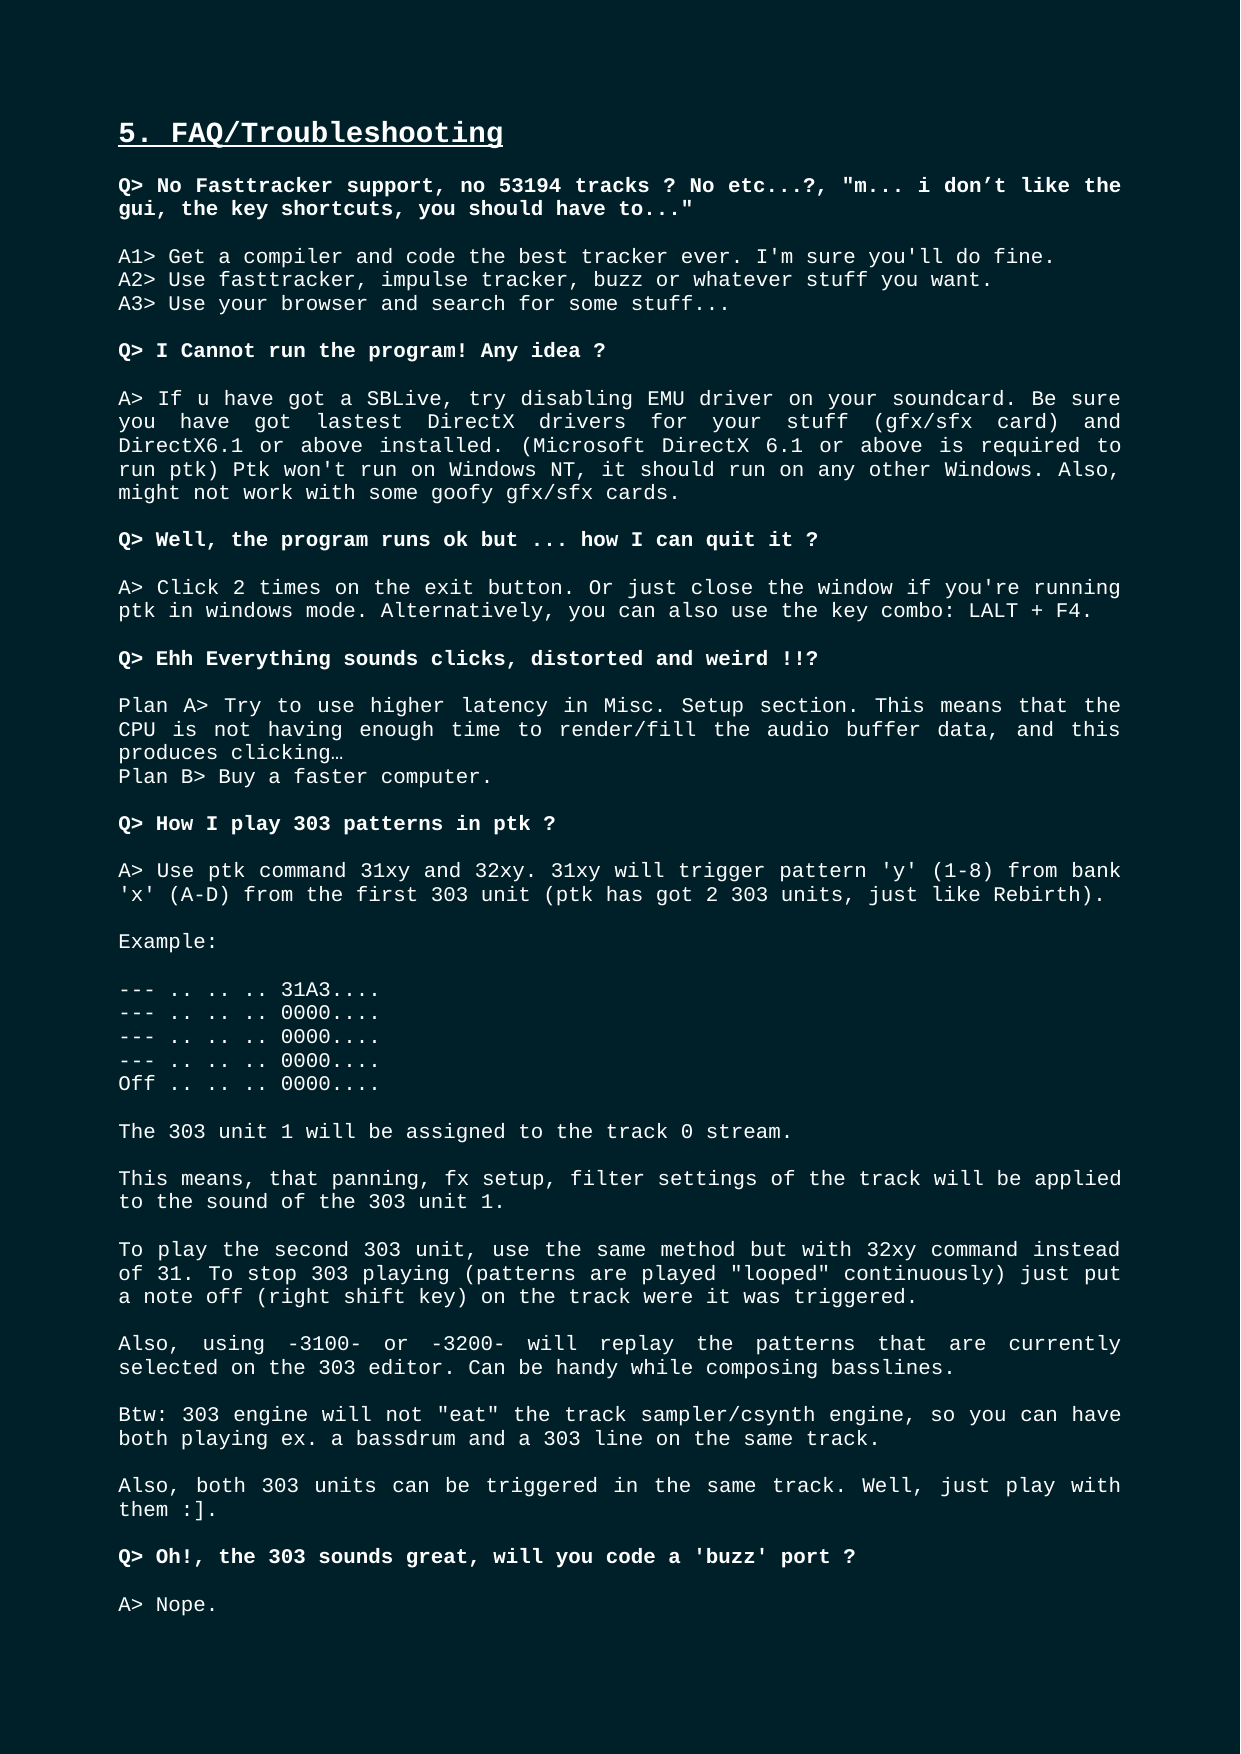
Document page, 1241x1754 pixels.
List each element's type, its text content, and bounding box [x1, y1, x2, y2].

text A1> Get a compiler and code the best tracker ever. I'm sure you'll do fine. [118, 246, 1122, 269]
text Plan B> Buy a faster computer. [118, 766, 1122, 789]
text --- .. .. .. 31A3.... [118, 979, 1122, 1002]
text Also, using -3100- or -3200- will replay the patterns that are currently selected on the 303 editor. Can be handy while composing basslines. [118, 1333, 1122, 1381]
text Q> How I play 303 patterns in ptk ? [118, 813, 1122, 837]
text The 303 unit 1 will be assigned to the track 0 stream. [118, 1121, 1122, 1144]
text Q> I Cannot run the program! Any idea ? [118, 340, 1122, 364]
text Q> Oh!, the 303 sounds great, will you code a 'buzz' port ? [118, 1546, 1122, 1570]
text --- .. .. .. 0000.... [118, 1026, 1122, 1050]
text This means, that panning, fx setup, filter settings of the track will be applied to the sound of the 303 unit 1. [118, 1168, 1122, 1215]
text Plan A> Try to use higher latency in Misc. Setup section. This means that the CPU is not having enough time to render/fill the audio buffer data, and this produces clicking… [118, 695, 1122, 766]
text Q> No Fasttracker support, no 53194 tracks ? No etc...?, "m... i don’t like the gui, the key shortcuts, you should have to..." [118, 175, 1122, 222]
text A3> Use your browser and search for some stuff... [118, 293, 1122, 317]
text Btw: 303 engine will not "eat" the track sampler/csynth engine, so you can have both playing ex. a bassdrum and a 303 line on the same track. [118, 1404, 1122, 1452]
text Example: [118, 931, 1122, 955]
text To play the second 303 unit, use the same method but with 32xy command instead of 31. To stop 303 playing (patterns are played "looped" continuously) just put a note off (right shift key) on the track were it was triggered. [118, 1239, 1122, 1310]
text A2> Use fasttracker, impulse tracker, buzz or whatever stuff you want. [118, 269, 1122, 293]
text Also, both 303 units can be triggered in the same track. Well, just play with them :]. [118, 1475, 1122, 1523]
text Q> Well, the program runs ok but ... how I can quit it ? [118, 529, 1122, 553]
text 5. FAQ/Troubleshooting [118, 118, 1122, 151]
text A> Nope. [118, 1593, 1122, 1617]
text Q> Ehh Everything sounds clicks, distorted and weird !!? [118, 648, 1122, 671]
text --- .. .. .. 0000.... [118, 1002, 1122, 1026]
text A> Click 2 times on the exit button. Or just close the window if you're running ptk in windows mode. Alternatively, you can also use the key combo: LALT + F4. [118, 577, 1122, 624]
text --- .. .. .. 0000.... [118, 1050, 1122, 1073]
text Off .. .. .. 0000.... [118, 1073, 1122, 1097]
text A> Use ptk command 31xy and 32xy. 31xy will trigger pattern 'y' (1-8) from bank 'x' (A-D) from the first 303 unit (ptk has got 2 303 units, just like Rebirth). [118, 861, 1122, 908]
text A> If u have got a SBLive, try disabling EMU driver on your soundcard. Be sure you have got lastest DirectX drivers for your stuff (gfx/sfx card) and DirectX6.1 or above installed. (Microsoft DirectX 6.1 or above is required to run ptk) Ptk won't run on Windows NT, it should run on any other Windows. Also, might not work with some goofy gfx/sfx cards. [118, 388, 1122, 506]
